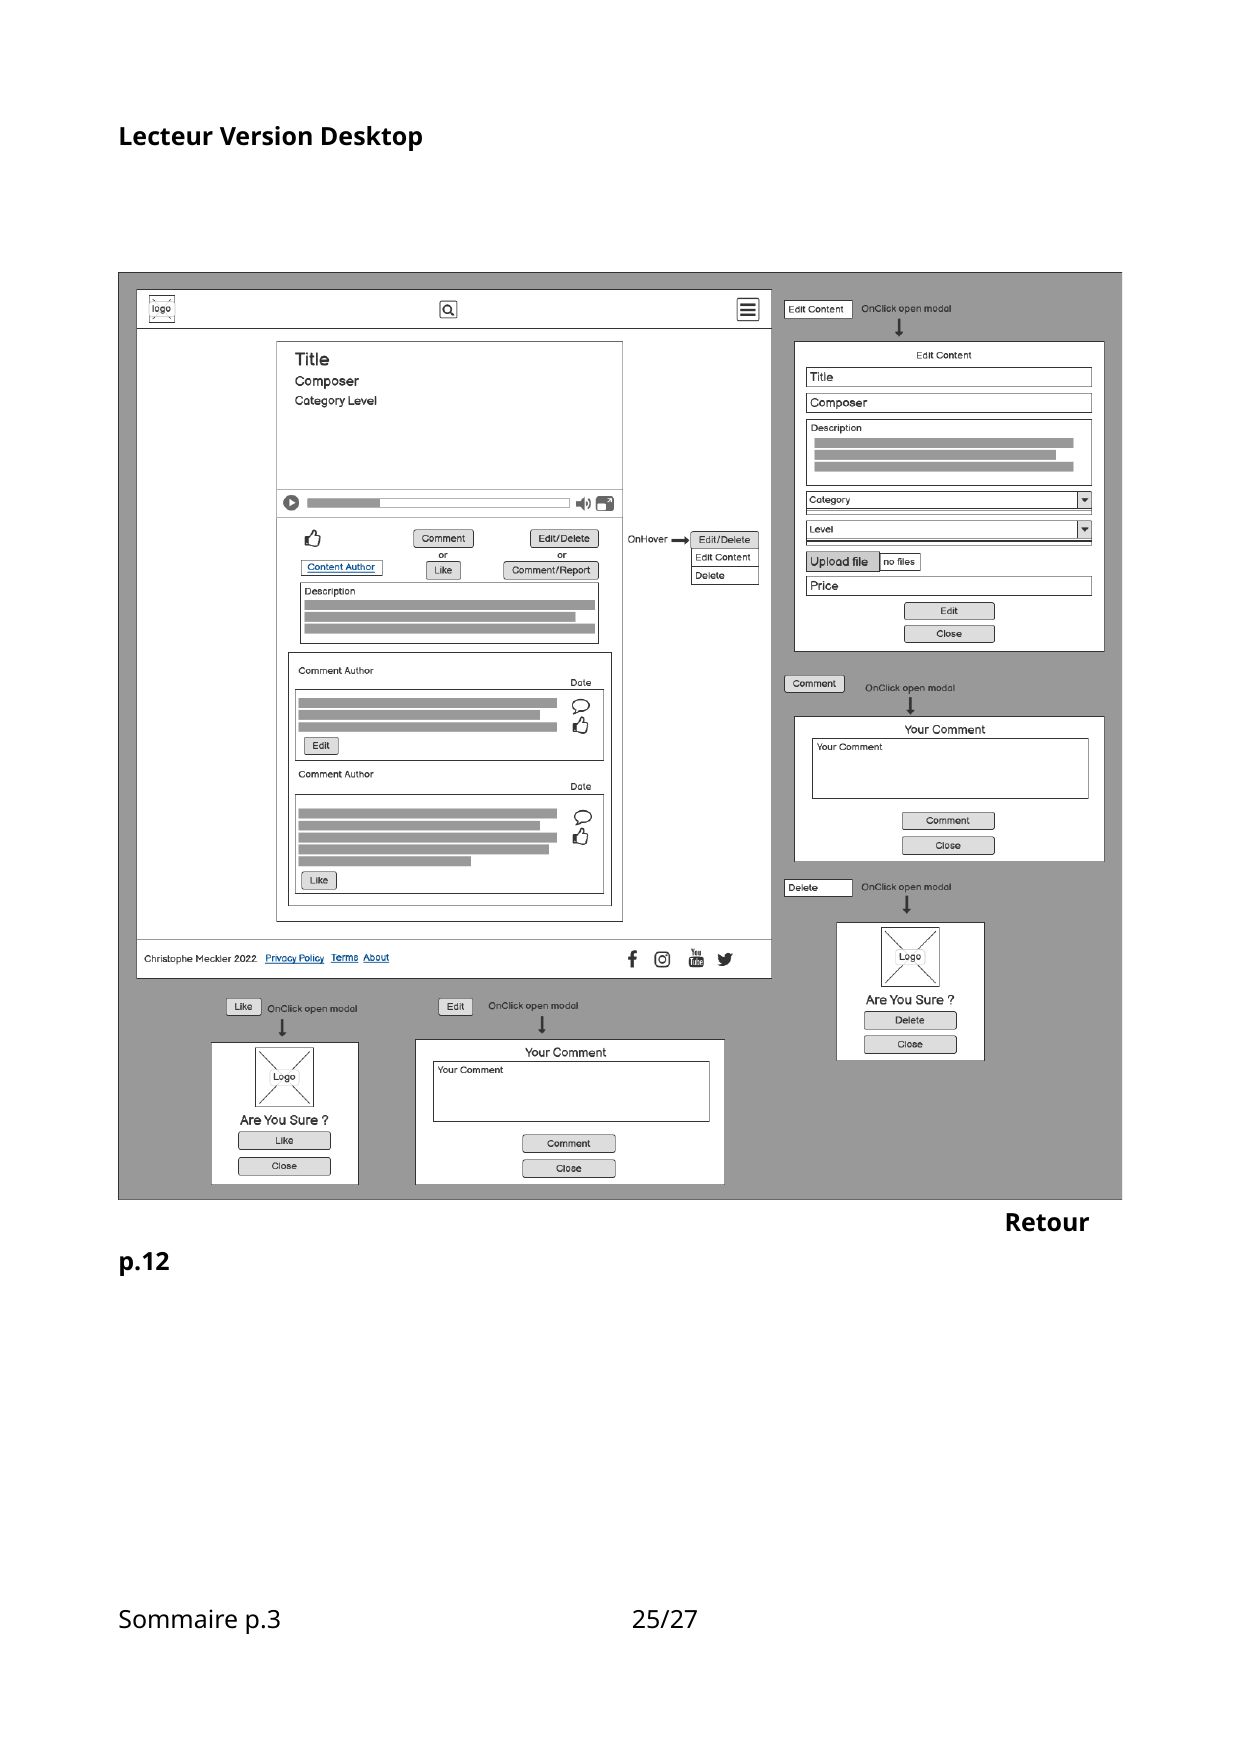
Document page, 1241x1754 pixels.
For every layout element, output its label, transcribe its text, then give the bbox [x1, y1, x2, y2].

picture [118, 272, 1123, 1200]
subtitle Lecteur Version Desktop [118, 118, 1122, 152]
text Retour p.10 [118, 1200, 1122, 1278]
